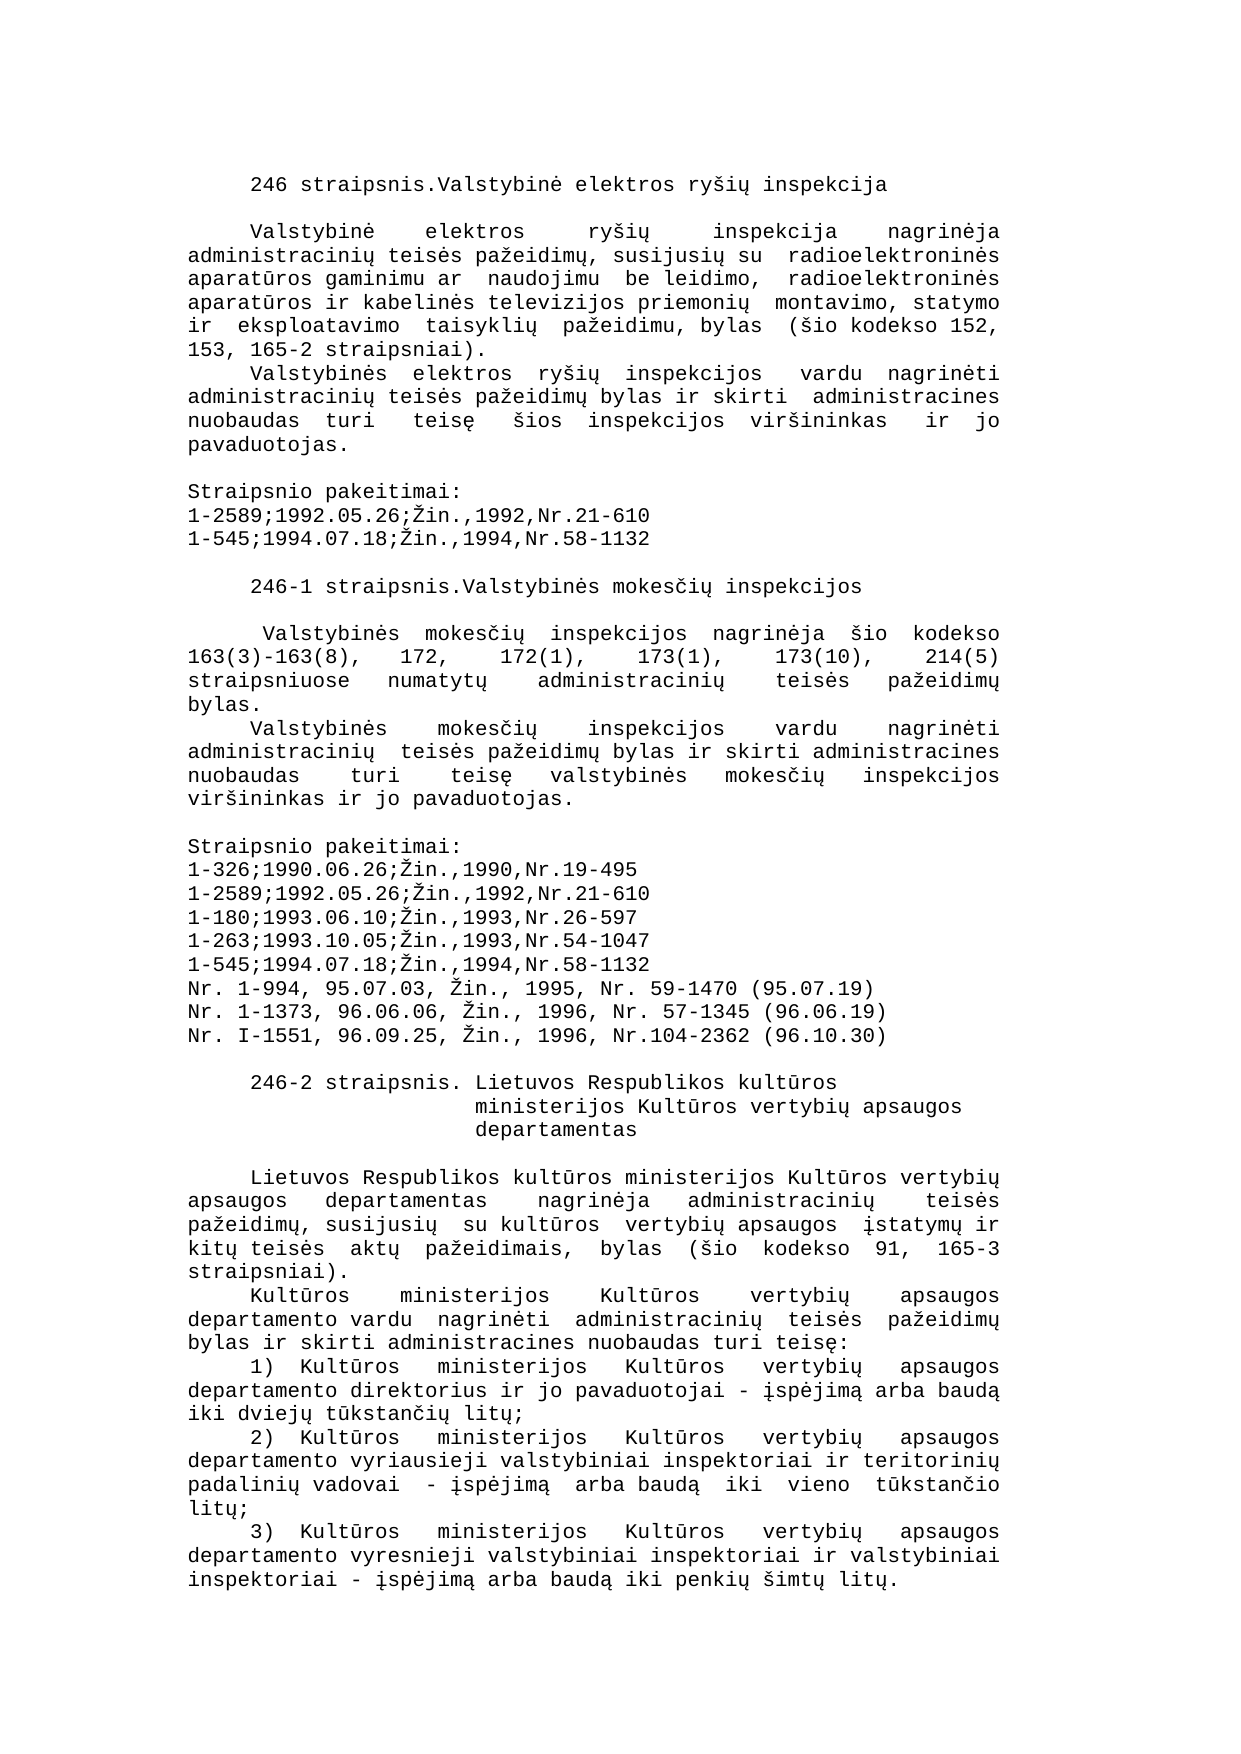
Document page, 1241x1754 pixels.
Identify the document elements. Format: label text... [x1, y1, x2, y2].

text 2) Kultūros ministerijos Kultūros vertybių apsaugos [187, 1427, 1053, 1451]
text Valstybinės mokesčių inspekcijos vardu nagrinėti [187, 717, 1053, 741]
text 1-545;1994.07.18;Žin.,1994,Nr.58-1132 [187, 528, 1053, 552]
text Valstybinės elektros ryšių inspekcijos vardu nagrinėti [187, 363, 1053, 386]
text 153, 165-2 straipsniai). [187, 339, 1053, 363]
text apsaugos departamentas nagrinėja administracinių teisės [187, 1190, 1053, 1214]
text Lietuvos Respublikos kultūros ministerijos Kultūros vertybių [187, 1167, 1053, 1190]
text Nr. 1-1373, 96.06.06, Žin., 1996, Nr. 57-1345 (96.06.19) [187, 1001, 1053, 1025]
text 163(3)-163(8), 172, 172(1), 173(1), 173(10), 214(5) [187, 647, 1053, 670]
text nuobaudas turi teisę šios inspekcijos viršininkas ir jo [187, 410, 1053, 434]
text administracinių teisės pažeidimų bylas ir skirti administracines [187, 386, 1053, 410]
text ministerijos Kultūros vertybių apsaugos [187, 1096, 1053, 1119]
text departamento direktorius ir jo pavaduotojai - įspėjimą arba baudą [187, 1379, 1053, 1403]
text 1-326;1990.06.26;Žin.,1990,Nr.19-495 [187, 859, 1053, 883]
text bylas ir skirti administracines nuobaudas turi teisę: [187, 1332, 1053, 1356]
text kitų teisės aktų pažeidimais, bylas (šio kodekso 91, 165-3 [187, 1238, 1053, 1261]
text aparatūros gaminimu ar naudojimu be leidimo, radioelektroninės [187, 268, 1053, 292]
text aparatūros ir kabelinės televizijos priemonių montavimo, statymo [187, 292, 1053, 316]
text 1-2589;1992.05.26;Žin.,1992,Nr.21-610 [187, 505, 1053, 528]
text 1-2589;1992.05.26;Žin.,1992,Nr.21-610 [187, 883, 1053, 907]
text pavaduotojas. [187, 434, 1053, 457]
text Valstybinės mokesčių inspekcijos nagrinėja šio kodekso [187, 623, 1053, 647]
text ir eksploatavimo taisyklių pažeidimu, bylas (šio kodekso 152, [187, 316, 1053, 339]
text 1) Kultūros ministerijos Kultūros vertybių apsaugos [187, 1356, 1053, 1379]
text bylas. [187, 694, 1053, 717]
text departamento vardu nagrinėti administracinių teisės pažeidimų [187, 1309, 1053, 1332]
text viršininkas ir jo pavaduotojas. [187, 788, 1053, 812]
text departamentas [187, 1119, 1053, 1143]
text Valstybinė elektros ryšių inspekcija nagrinėja [187, 221, 1053, 244]
text Straipsnio pakeitimai: [187, 481, 1053, 505]
text departamento vyriausieji valstybiniai inspektoriai ir teritorinių [187, 1451, 1053, 1474]
text iki dviejų tūkstančių litų; [187, 1403, 1053, 1427]
text departamento vyresnieji valstybiniai inspektoriai ir valstybiniai [187, 1545, 1053, 1569]
text administracinių teisės pažeidimų bylas ir skirti administracines [187, 741, 1053, 765]
text 3) Kultūros ministerijos Kultūros vertybių apsaugos [187, 1521, 1053, 1545]
text 1-545;1994.07.18;Žin.,1994,Nr.58-1132 [187, 954, 1053, 978]
text straipsniai). [187, 1261, 1053, 1285]
text straipsniuose numatytų administracinių teisės pažeidimų [187, 670, 1053, 694]
text pažeidimų, susijusių su kultūros vertybių apsaugos įstatymų ir [187, 1214, 1053, 1238]
text litų; [187, 1498, 1053, 1521]
text 246-1 straipsnis.Valstybinės mokesčių inspekcijos [187, 576, 1053, 599]
text 246-2 straipsnis. Lietuvos Respublikos kultūros [187, 1072, 1053, 1096]
text Kultūros ministerijos Kultūros vertybių apsaugos [187, 1285, 1053, 1309]
text padalinių vadovai - įspėjimą arba baudą iki vieno tūkstančio [187, 1474, 1053, 1498]
text inspektoriai - įspėjimą arba baudą iki penkių šimtų litų. [187, 1569, 1053, 1592]
text administracinių teisės pažeidimų, susijusių su radioelektroninės [187, 244, 1053, 268]
text 246 straipsnis.Valstybinė elektros ryšių inspekcija [187, 174, 1053, 197]
text nuobaudas turi teisę valstybinės mokesčių inspekcijos [187, 765, 1053, 788]
text Nr. 1-994, 95.07.03, Žin., 1995, Nr. 59-1470 (95.07.19) [187, 978, 1053, 1001]
text 1-263;1993.10.05;Žin.,1993,Nr.54-1047 [187, 930, 1053, 954]
text Nr. I-1551, 96.09.25, Žin., 1996, Nr.104-2362 (96.10.30) [187, 1025, 1053, 1048]
text 1-180;1993.06.10;Žin.,1993,Nr.26-597 [187, 907, 1053, 930]
text Straipsnio pakeitimai: [187, 836, 1053, 859]
